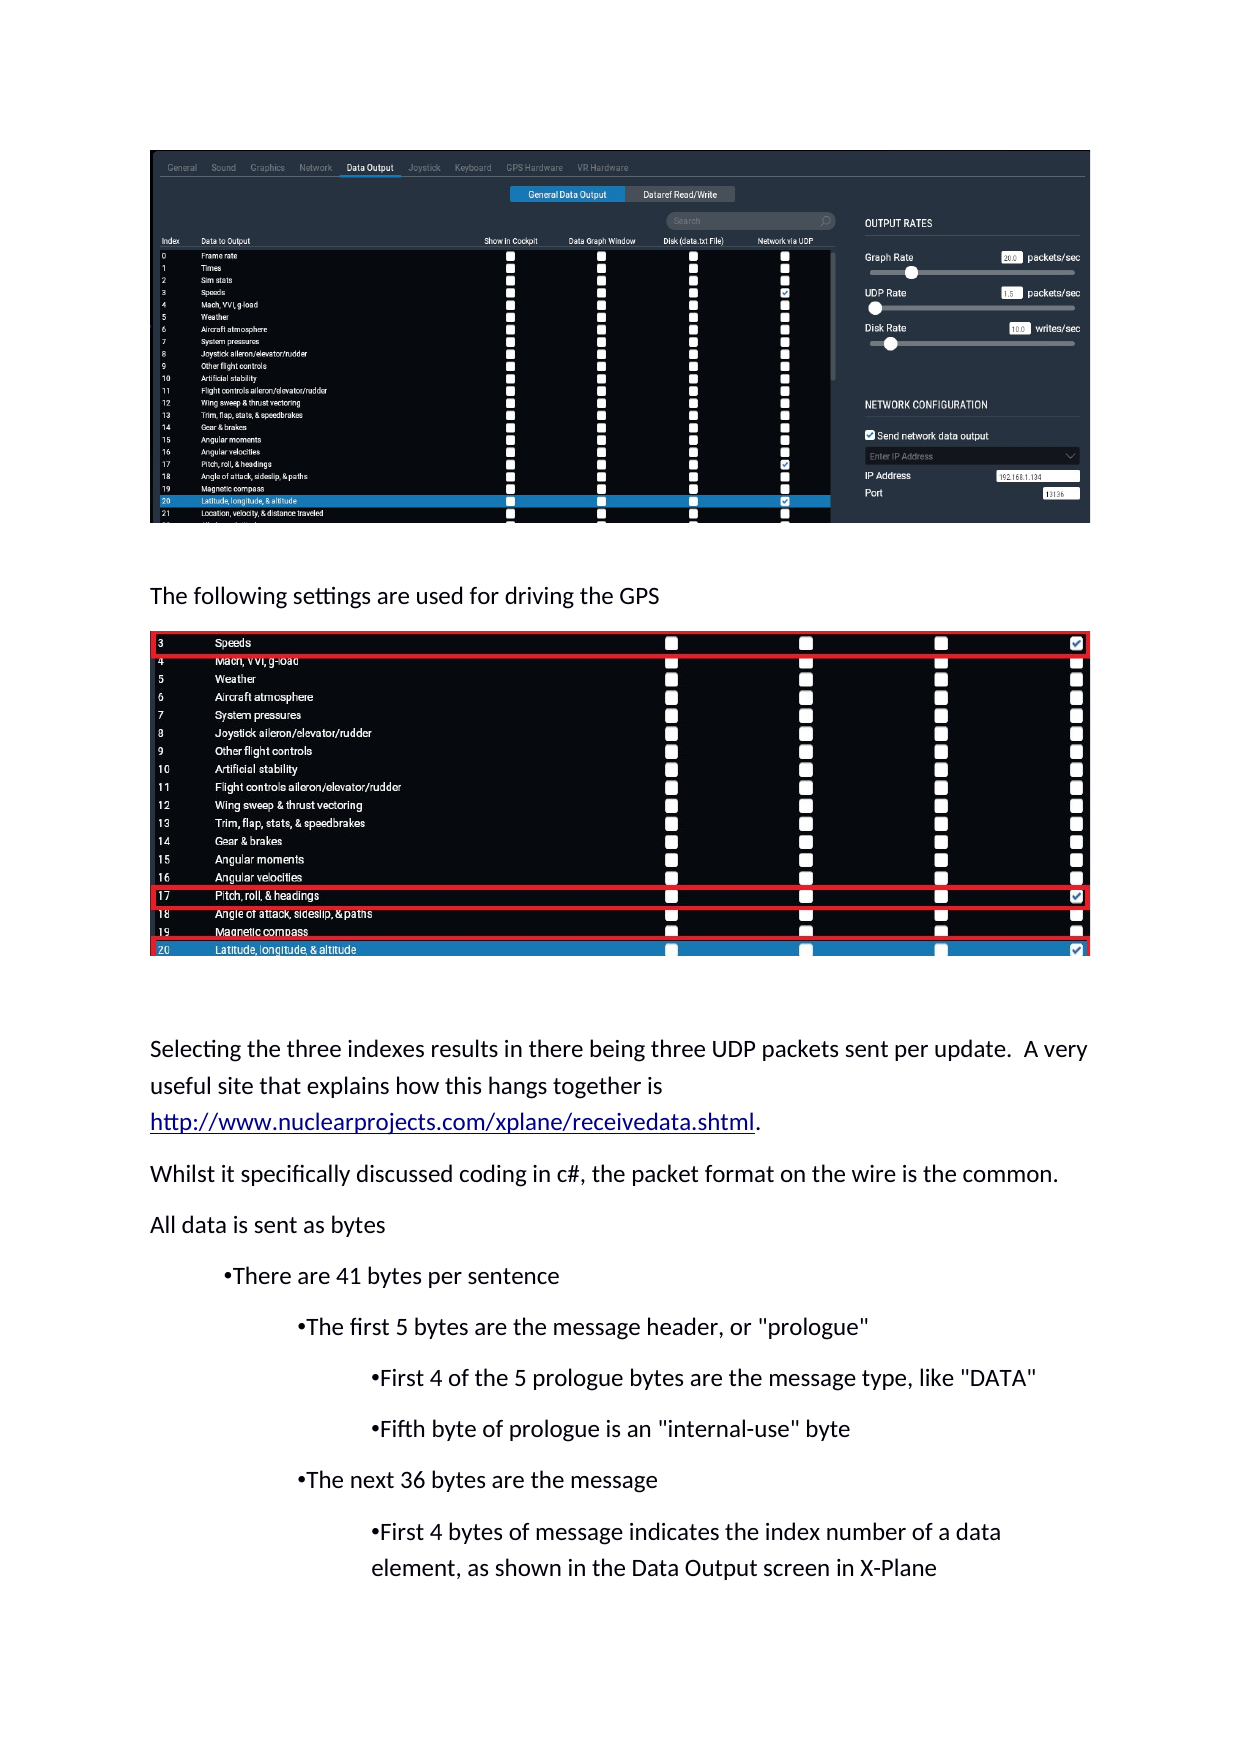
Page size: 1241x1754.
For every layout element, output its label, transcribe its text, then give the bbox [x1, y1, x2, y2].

picture [150, 150, 1091, 523]
text The following settings are used for driving the GPS [150, 580, 1090, 611]
list First 4 of the 5 prologue bytes are the message type, like "DATA" [150, 1362, 1090, 1393]
text Selecting the three indexes results in there being three UDP packets sent per update. A very useful site that explains how this hangs together is http://www.nuclearprojects.com/xplane/receivedata.shtml. [150, 1033, 1090, 1137]
text Whilst it specifically discussed coding in c#, the packet format on the wire is the common. [150, 1158, 1090, 1188]
list The first 5 bytes are the message header, or "prologue" [150, 1311, 1090, 1342]
list There are 41 bytes per sentence [150, 1260, 1090, 1291]
text All data is sent as bytes [150, 1209, 1090, 1239]
list The next 36 bytes are the message [150, 1464, 1090, 1495]
picture [150, 631, 1091, 956]
list First 4 bytes of message indicates the index number of a data element, as shown in the Data Output screen in X-Plane [150, 1516, 1090, 1583]
list Fifth byte of prologue is an "internal-use" byte [150, 1413, 1090, 1444]
